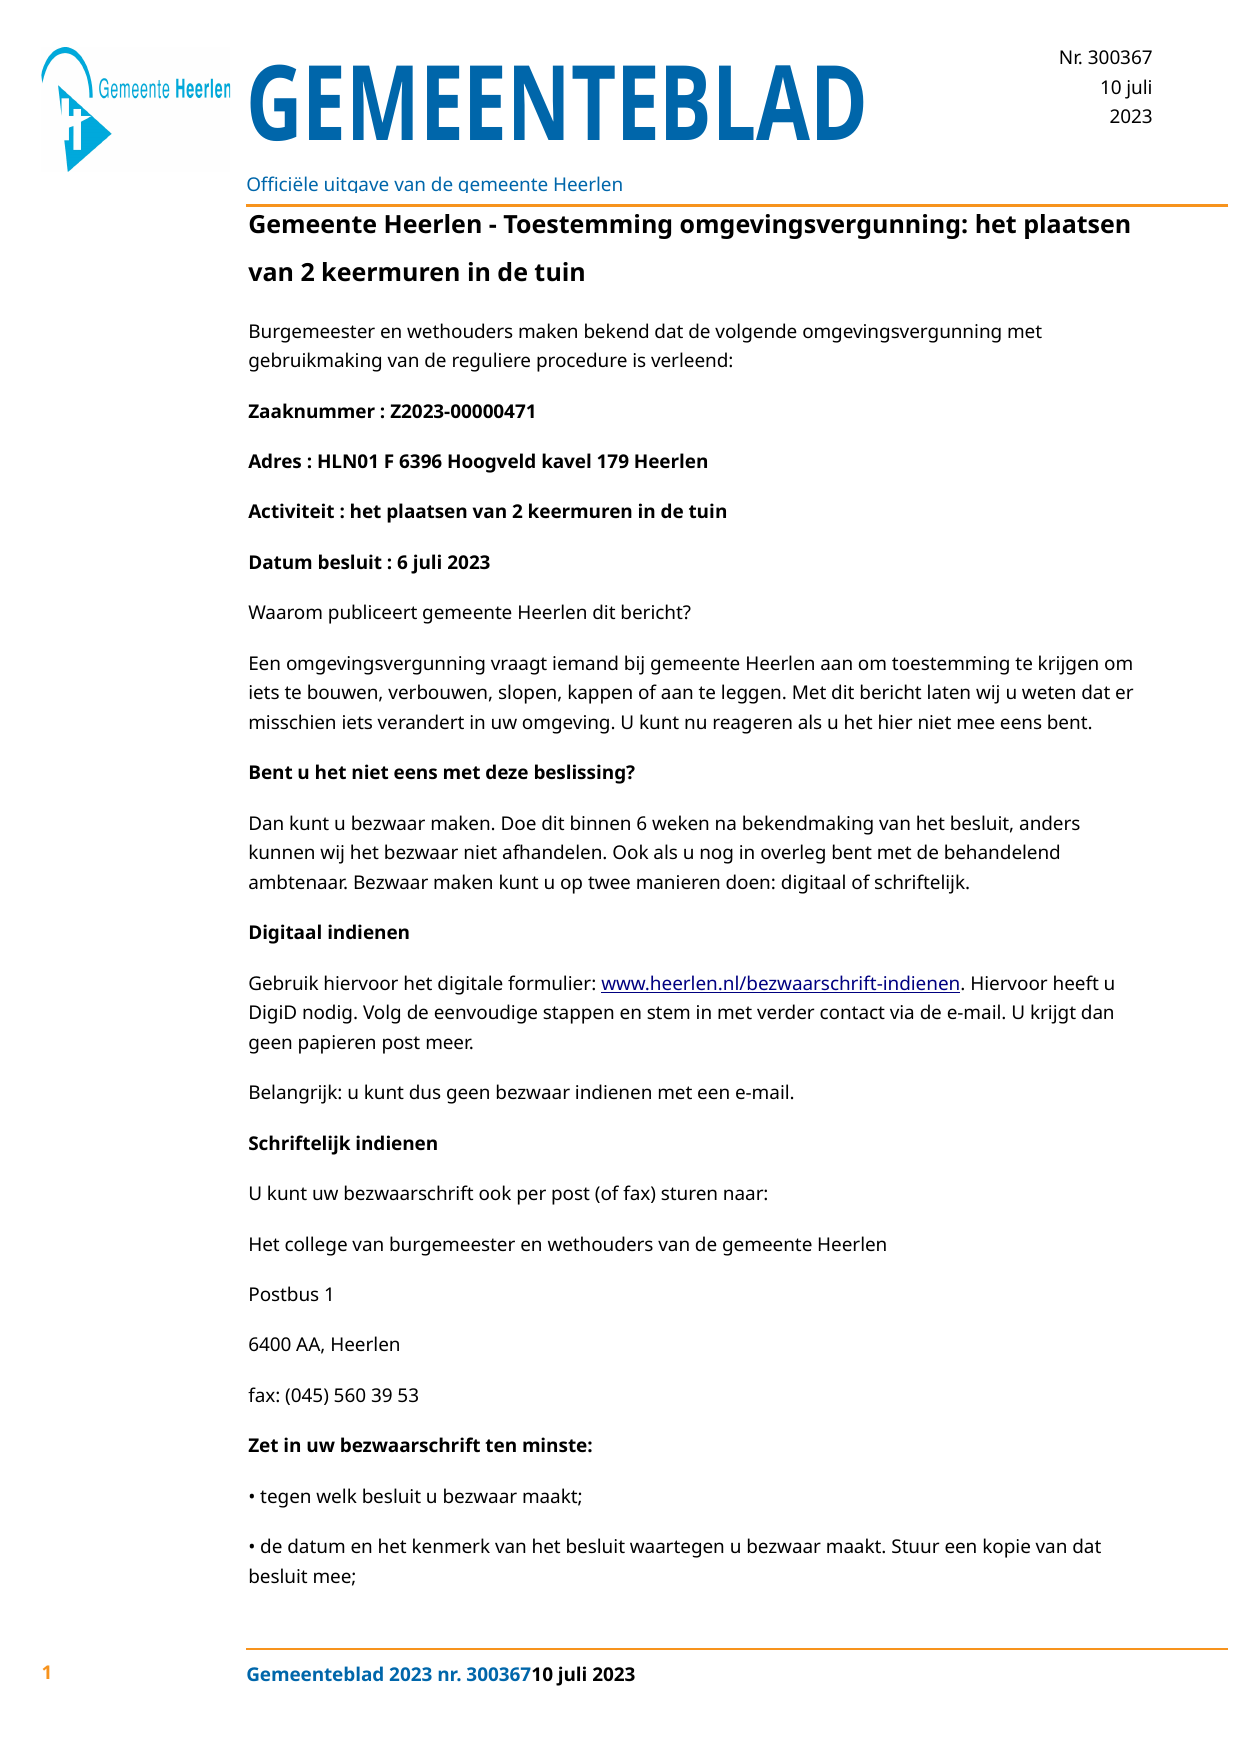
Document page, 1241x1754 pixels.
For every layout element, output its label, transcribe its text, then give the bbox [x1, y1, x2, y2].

text Gemeente Heerlen - Toestemming omgevingsvergunning: het plaatsen van 2 keermuren in de tuin [248, 207, 1152, 288]
text Zet in uw bezwaarschrift ten minste: [248, 1432, 1152, 1458]
text Postbus 1 [248, 1281, 1152, 1307]
text U kunt uw bezwaarschrift ook per post (of fax) sturen naar: [248, 1180, 1152, 1206]
picture [41, 47, 59, 70]
text Belangrijk: u kunt dus geen bezwaar indienen met een e-mail. [248, 1079, 1152, 1105]
text Digitaal indienen [248, 919, 1152, 945]
text Datum besluit : 6 juli 2023 [248, 549, 1152, 575]
text Een omgevingsvergunning vraagt iemand bij gemeente Heerlen aan om toestemming te krijgen om iets te bouwen, verbouwen, slopen, kappen of aan te leggen. Met dit bericht laten wij u weten dat er misschien iets verandert in uw omgeving. U kunt nu reageren als u het hier niet mee eens bent. [248, 650, 1152, 735]
text Bent u het niet eens met deze beslissing? [248, 759, 1152, 785]
text Zaaknummer : Z2023-00000471 [248, 398, 1152, 424]
text fax: (045) 560 39 53 [248, 1382, 1152, 1408]
text 6400 AA, Heerlen [248, 1332, 1152, 1357]
text Waarom publiceert gemeente Heerlen dit bericht? [248, 599, 1152, 625]
text Gebruik hiervoor het digitale formulier: www.heerlen.nl/bezwaarschrift-indienen. Hiervoor heeft u DigiD nodig. Volg de eenvoudige stappen en stem in met verder contact via de e-mail. U krijgt dan geen papieren post meer. [248, 970, 1152, 1055]
text Adres : HLN01 F 6396 Hoogveld kavel 179 Heerlen [248, 448, 1152, 474]
text • de datum en het kenmerk van het besluit waartegen u bezwaar maakt. Stuur een kopie van dat besluit mee; [248, 1533, 1152, 1589]
text • tegen welk besluit u bezwaar maakt; [248, 1483, 1152, 1509]
text Het college van burgemeester en wethouders van de gemeente Heerlen [248, 1231, 1152, 1257]
picture [41, 47, 231, 172]
text Burgemeester en wethouders maken bekend dat de volgende omgevingsvergunning met gebruikmaking van de reguliere procedure is verleend: [248, 318, 1152, 373]
text Activiteit : het plaatsen van 2 keermuren in de tuin [248, 499, 1152, 524]
text Schriftelijk indienen [248, 1130, 1152, 1156]
text Dan kunt u bezwaar maken. Doe dit binnen 6 weken na bekendmaking van het besluit, anders kunnen wij het bezwaar niet afhandelen. Ook als u nog in overleg bent met de behandelend ambtenaar. Bezwaar maken kunt u op twee manieren doen: digitaal of schriftelijk. [248, 810, 1152, 895]
